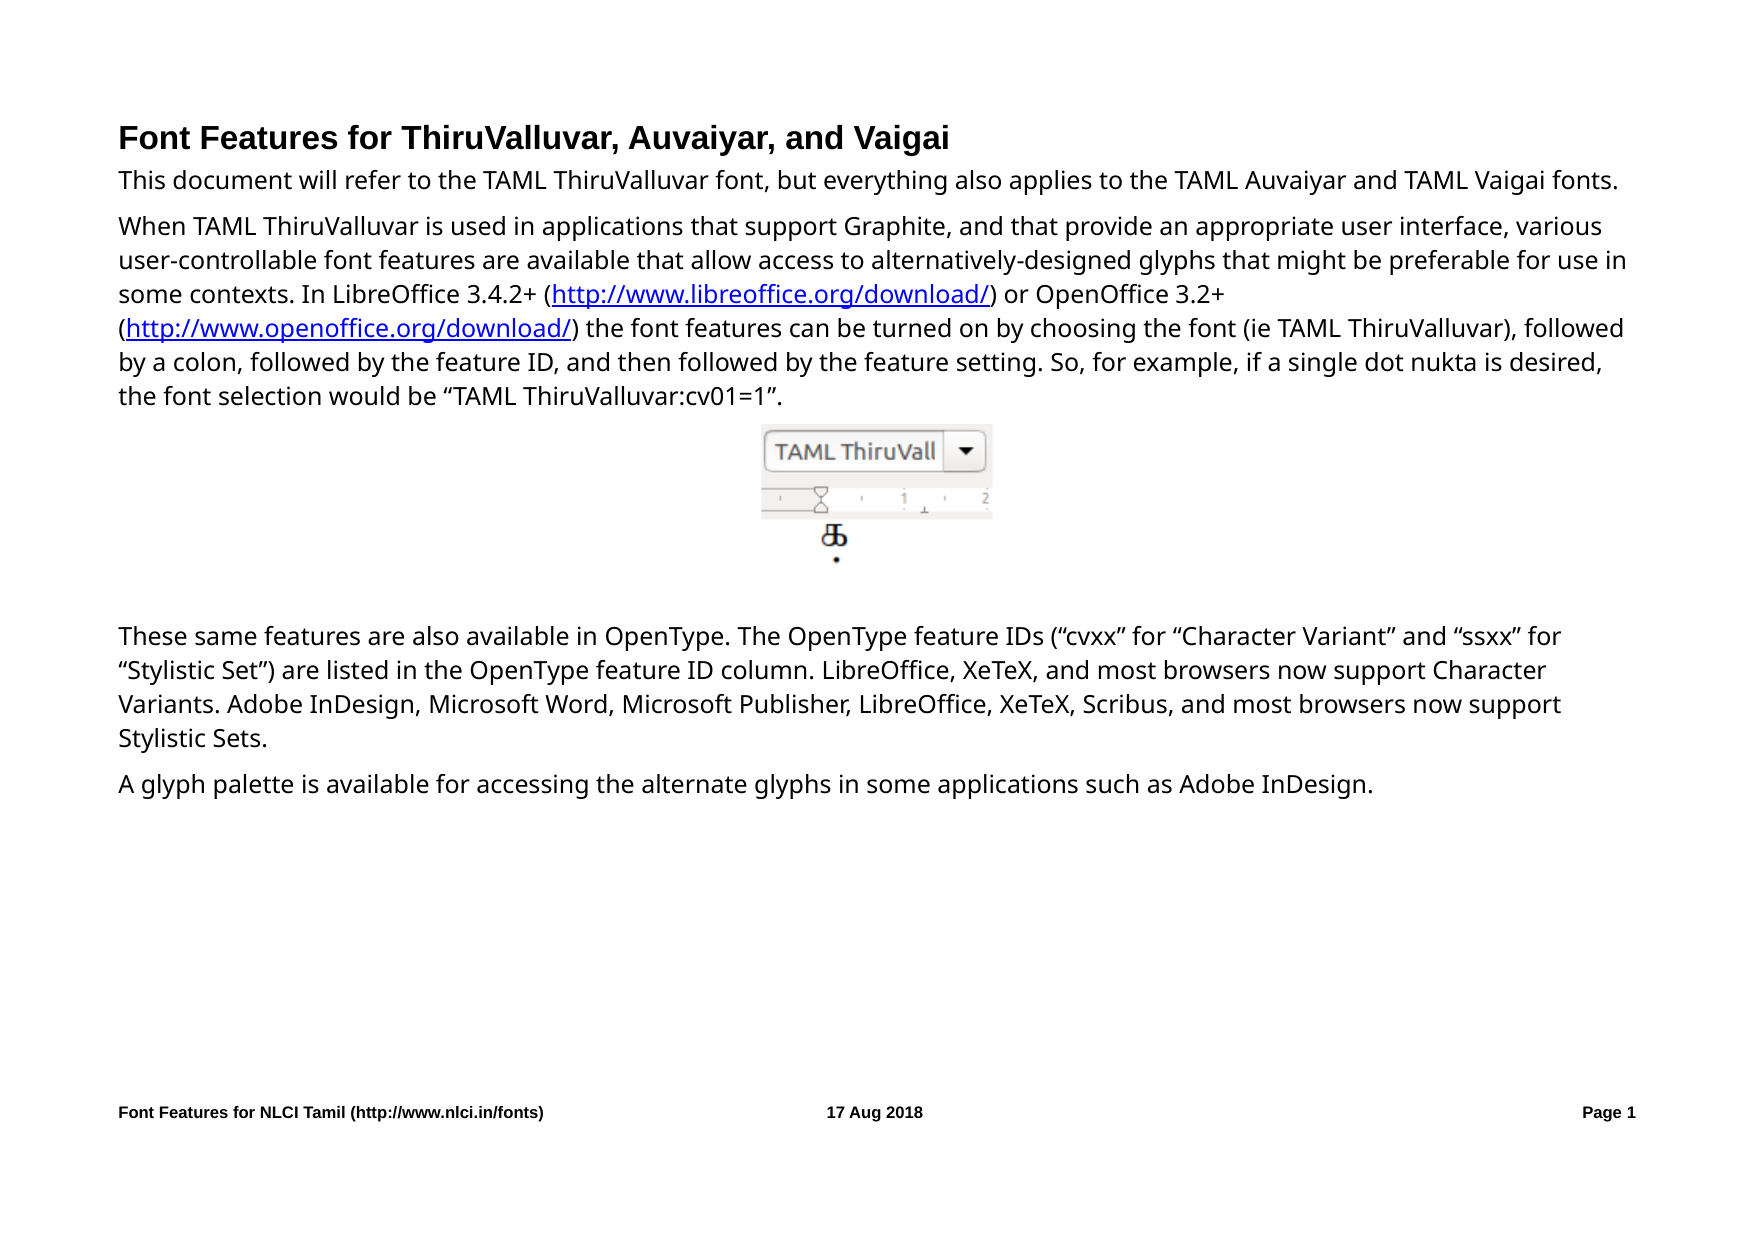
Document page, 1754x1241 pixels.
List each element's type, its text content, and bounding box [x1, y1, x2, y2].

text When TAML ThiruValluvar is used in applications that support Graphite, and that provide an appropriate user interface, various user-controllable font features are available that allow access to alternatively-designed glyphs that might be preferable for use in some contexts. In LibreOffice 3.4.2+ (http://www.libreoffice.org/download/) or OpenOffice 3.2+ (http://www.openoffice.org/download/) the font features can be turned on by choosing the font (ie TAML ThiruValluvar), followed by a colon, followed by the feature ID, and then followed by the feature setting. So, for example, if a single dot nukta is desired, the font selection would be “TAML ThiruValluvar:cv01=1”. [118, 208, 1636, 413]
text These same features are also available in OpenType. The OpenType feature IDs (“cvxx” for “Character Variant” and “ssxx” for “Stylistic Set”) are listed in the OpenType feature ID column. LibreOffice, XeTeX, and most browsers now support Character Variants. Adobe InDesign, Microsoft Word, Microsoft Publisher, LibreOffice, XeTeX, Scribus, and most browsers now support Stylistic Sets. [118, 619, 1636, 755]
picture [761, 424, 993, 573]
subtitle Font Features for ThiruValluvar, Auvaiyar, and Vaigai [118, 118, 1636, 157]
text A glyph palette is available for accessing the alternate glyphs in some applications such as Adobe InDesign. [118, 767, 1636, 801]
text This document will refer to the TAML ThiruValluvar font, but everything also applies to the TAML Auvaiyar and TAML Vaigai fonts. [118, 163, 1636, 197]
